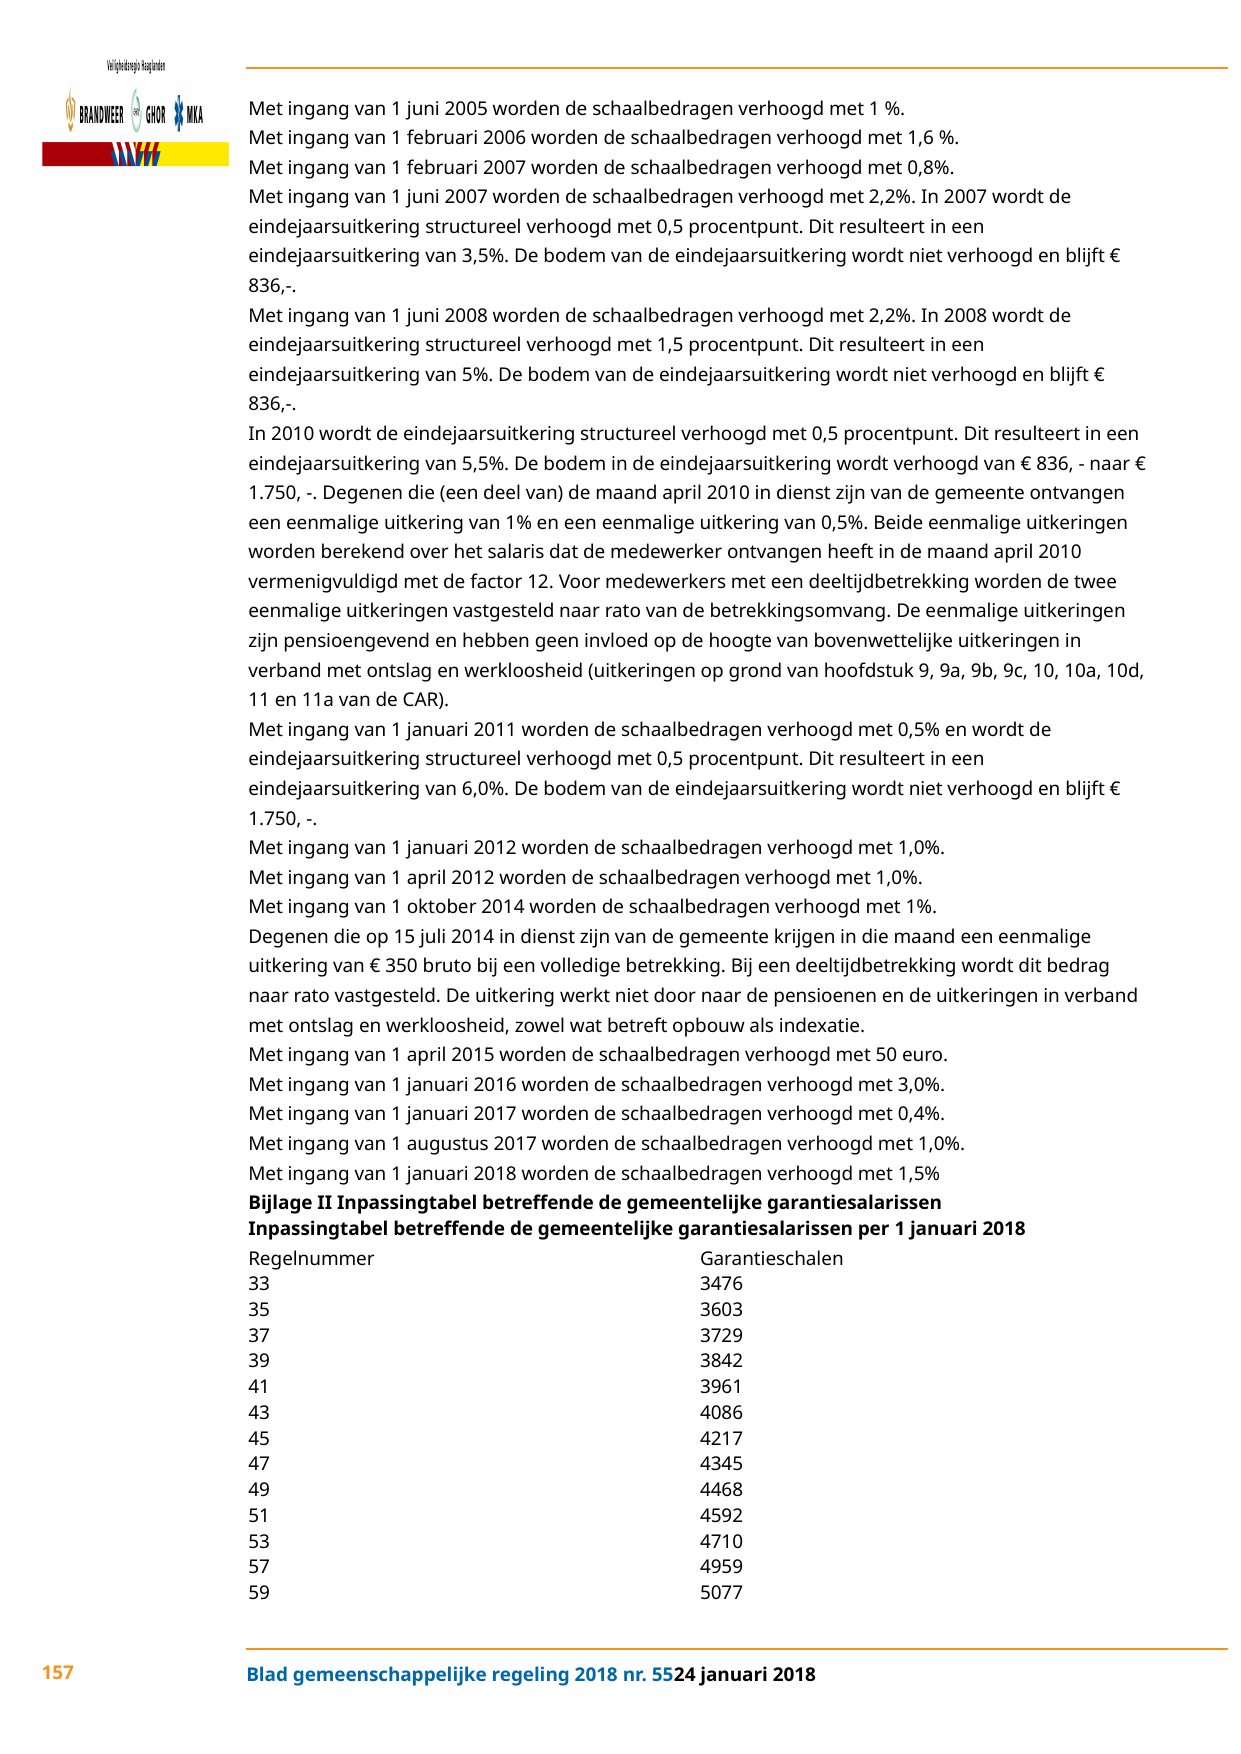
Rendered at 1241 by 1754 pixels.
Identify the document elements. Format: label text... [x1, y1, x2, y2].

table_header Regelnummer [248, 1245, 700, 1271]
table_cell 35 [248, 1296, 700, 1322]
table_cell 4468 [700, 1476, 1152, 1502]
table_cell 59 [248, 1579, 700, 1605]
table_cell 4592 [700, 1502, 1152, 1528]
text Met ingang van 1 augustus 2017 worden de schaalbedragen verhoogd met 1,0%. [248, 1130, 1152, 1156]
table_cell 43 [248, 1399, 700, 1425]
table_cell 3729 [700, 1322, 1152, 1348]
table_cell 37 [248, 1322, 700, 1348]
table_cell 3842 [700, 1348, 1152, 1373]
table_cell 4217 [700, 1425, 1152, 1451]
text Met ingang van 1 januari 2011 worden de schaalbedragen verhoogd met 0,5% en wordt de eindejaarsuitkering structureel verhoogd met 0,5 procentpunt. Dit resulteert in een eindejaarsuitkering van 6,0%. De bodem van de eindejaarsuitkering wordt niet verhoogd en blijft € 1.750, -. [248, 716, 1152, 831]
text Met ingang van 1 april 2012 worden de schaalbedragen verhoogd met 1,0%. [248, 864, 1152, 890]
text Met ingang van 1 januari 2017 worden de schaalbedragen verhoogd met 0,4%. [248, 1101, 1152, 1126]
text Met ingang van 1 februari 2006 worden de schaalbedragen verhoogd met 1,6 %. [248, 124, 1152, 150]
text Bijlage II Inpassingtabel betreffende de gemeentelijke garantiesalarissen [248, 1189, 1152, 1215]
text Met ingang van 1 oktober 2014 worden de schaalbedragen verhoogd met 1%. [248, 893, 1152, 919]
table_cell 33 [248, 1271, 700, 1296]
table_cell 45 [248, 1425, 700, 1451]
table_cell 53 [248, 1528, 700, 1553]
table_cell 3603 [700, 1296, 1152, 1322]
table_cell 57 [248, 1554, 700, 1579]
text Met ingang van 1 april 2015 worden de schaalbedragen verhoogd met 50 euro. [248, 1041, 1152, 1067]
table_cell 4959 [700, 1554, 1152, 1579]
text Met ingang van 1 januari 2016 worden de schaalbedragen verhoogd met 3,0%. [248, 1071, 1152, 1097]
table_cell 3961 [700, 1374, 1152, 1399]
table_header Garantieschalen [700, 1245, 1152, 1271]
text Met ingang van 1 juni 2008 worden de schaalbedragen verhoogd met 2,2%. In 2008 wordt de eindejaarsuitkering structureel verhoogd met 1,5 procentpunt. Dit resulteert in een eindejaarsuitkering van 5%. De bodem van de eindejaarsuitkering wordt niet verhoogd en blijft € 836,-. [248, 302, 1152, 416]
table_cell 47 [248, 1451, 700, 1476]
table_cell 4086 [700, 1399, 1152, 1425]
text Met ingang van 1 januari 2012 worden de schaalbedragen verhoogd met 1,0%. [248, 834, 1152, 860]
text In 2010 wordt de eindejaarsuitkering structureel verhoogd met 0,5 procentpunt. Dit resulteert in een eindejaarsuitkering van 5,5%. De bodem in de eindejaarsuitkering wordt verhoogd van € 836, - naar € 1.750, -. Degenen die (een deel van) de maand april 2010 in dienst zijn van de gemeente ontvangen een eenmalige uitkering van 1% en een eenmalige uitkering van 0,5%. Beide eenmalige uitkeringen worden berekend over het salaris dat de medewerker ontvangen heeft in de maand april 2010 vermenigvuldigd met de factor 12. Voor medewerkers met een deeltijdbetrekking worden de twee eenmalige uitkeringen vastgesteld naar rato van de betrekkingsomvang. De eenmalige uitkeringen zijn pensioengevend en hebben geen invloed op de hoogte van bovenwettelijke uitkeringen in verband met ontslag en werkloosheid (uitkeringen op grond van hoofdstuk 9, 9a, 9b, 9c, 10, 10a, 10d, 11 en 11a van de CAR). [248, 420, 1152, 712]
table_cell 41 [248, 1374, 700, 1399]
text Met ingang van 1 februari 2007 worden de schaalbedragen verhoogd met 0,8%. [248, 154, 1152, 180]
text Degenen die op 15 juli 2014 in dienst zijn van de gemeente krijgen in die maand een eenmalige uitkering van € 350 bruto bij een volledige betrekking. Bij een deeltijdbetrekking wordt dit bedrag naar rato vastgesteld. De uitkering werkt niet door naar de pensioenen en de uitkeringen in verband met ontslag en werkloosheid, zowel wat betreft opbouw als indexatie. [248, 923, 1152, 1038]
text Inpassingtabel betreffende de gemeentelijke garantiesalarissen per 1 januari 2018 [248, 1215, 1152, 1241]
text Met ingang van 1 juni 2007 worden de schaalbedragen verhoogd met 2,2%. In 2007 wordt de eindejaarsuitkering structureel verhoogd met 0,5 procentpunt. Dit resulteert in een eindejaarsuitkering van 3,5%. De bodem van de eindejaarsuitkering wordt niet verhoogd en blijft € 836,-. [248, 183, 1152, 298]
table_cell 4710 [700, 1528, 1152, 1553]
table_cell 39 [248, 1348, 700, 1373]
table_cell 3476 [700, 1271, 1152, 1296]
picture [41, 47, 231, 172]
table_cell 49 [248, 1476, 700, 1502]
table_cell 4345 [700, 1451, 1152, 1476]
table_cell 51 [248, 1502, 700, 1528]
text Met ingang van 1 juni 2005 worden de schaalbedragen verhoogd met 1 %. [248, 95, 1152, 121]
table_cell 5077 [700, 1579, 1152, 1605]
text Met ingang van 1 januari 2018 worden de schaalbedragen verhoogd met 1,5% [248, 1160, 1152, 1186]
